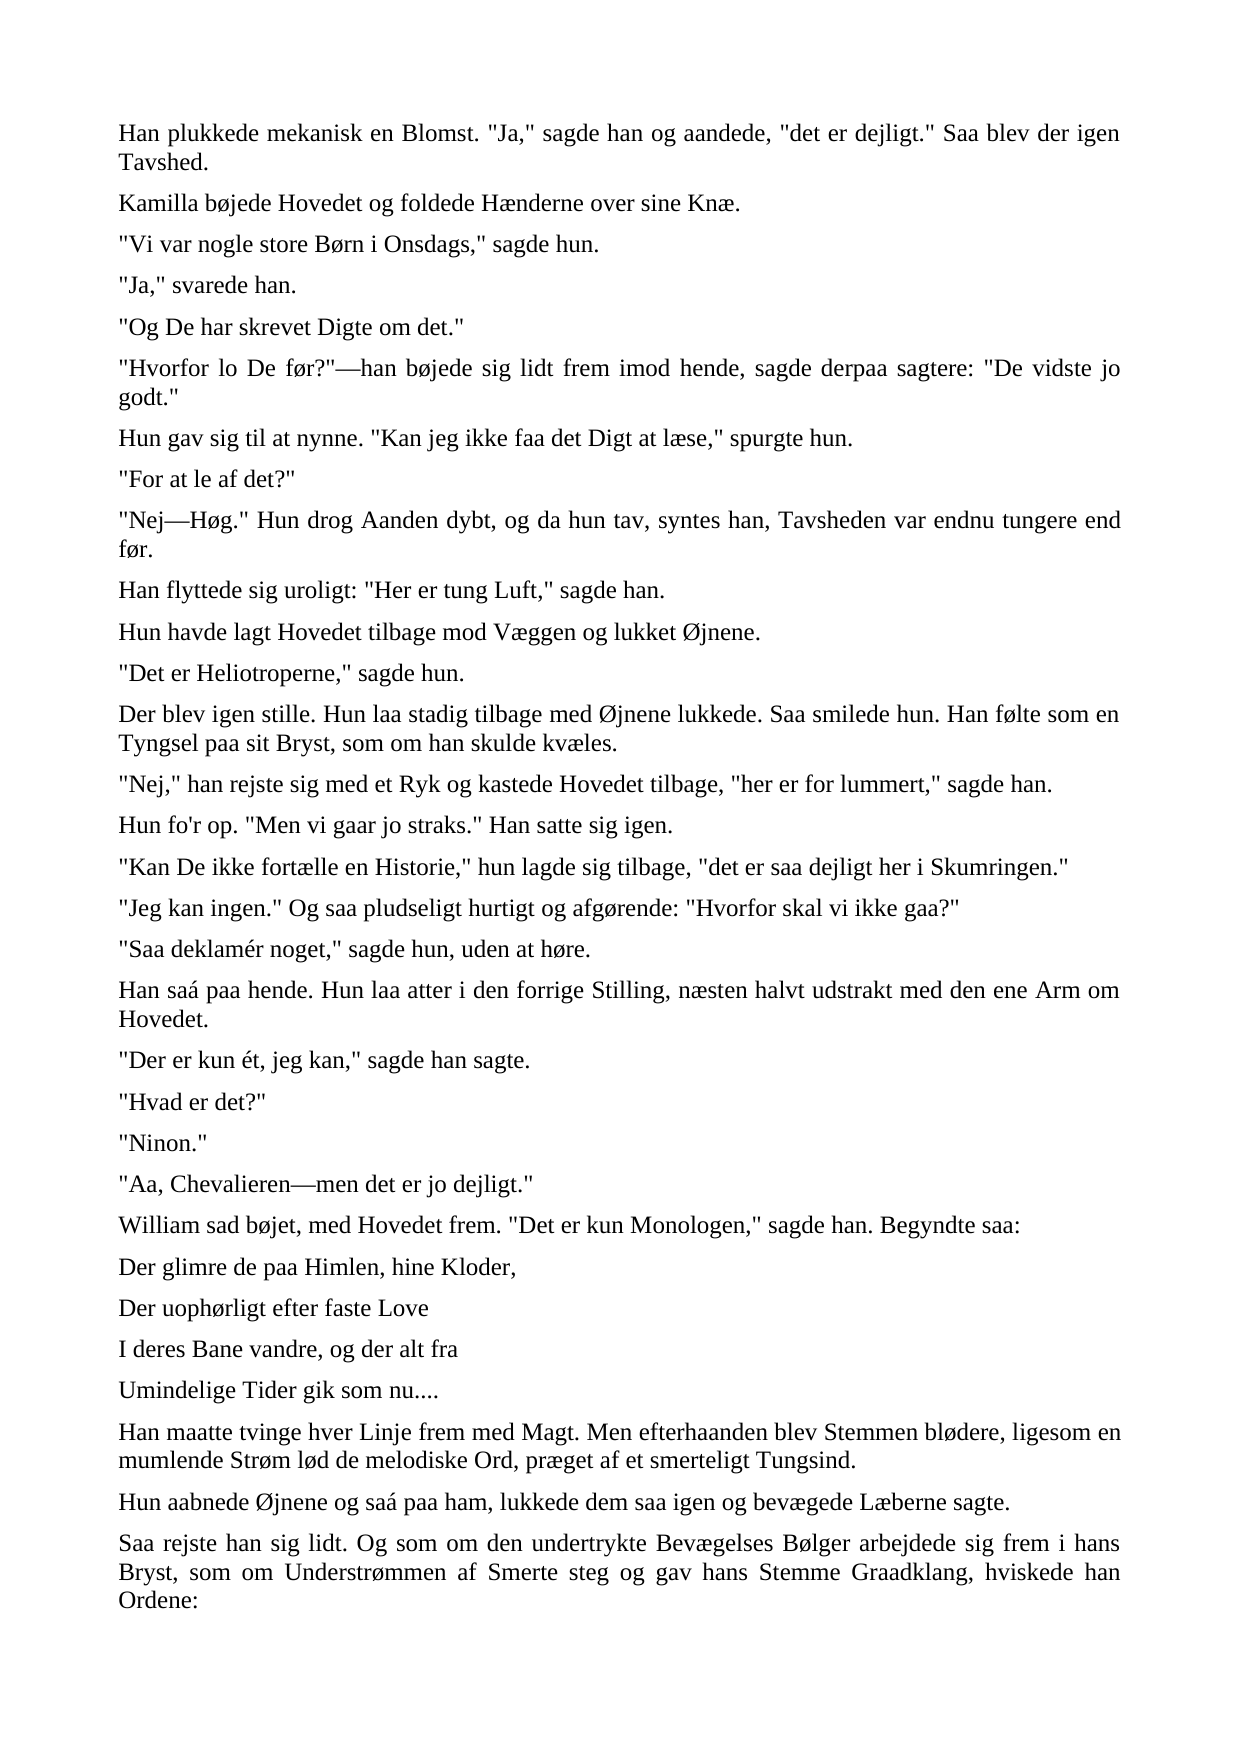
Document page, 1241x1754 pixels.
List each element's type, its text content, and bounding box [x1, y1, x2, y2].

text "Ninon." [118, 1128, 1122, 1157]
text "Hvad er det?" [118, 1087, 1122, 1116]
text "Jeg kan ingen." Og saa pludseligt hurtigt og afgørende: "Hvorfor skal vi ikke gaa?" [118, 893, 1122, 922]
text Hun gav sig til at nynne. "Kan jeg ikke faa det Digt at læse," spurgte hun. [118, 423, 1122, 452]
text "Vi var nogle store Børn i Onsdags," sagde hun. [118, 229, 1122, 258]
text Umindelige Tider gik som nu.... [118, 1376, 1122, 1404]
text "Kan De ikke fortælle en Historie," hun lagde sig tilbage, "det er saa dejligt her i Skumringen." [118, 852, 1122, 881]
text Han saá paa hende. Hun laa atter i den forrige Stilling, næsten halvt udstrakt med den ene Arm om Hovedet. [118, 976, 1122, 1033]
text "For at le af det?" [118, 464, 1122, 493]
text "Der er kun ét, jeg kan," sagde han sagte. [118, 1046, 1122, 1074]
text "Det er Heliotroperne," sagde hun. [118, 658, 1122, 687]
text Der blev igen stille. Hun laa stadig tilbage med Øjnene lukkede. Saa smilede hun. Han følte som en Tyngsel paa sit Bryst, som om han skulde kvæles. [118, 699, 1122, 757]
text Hun fo'r op. "Men vi gaar jo straks." Han satte sig igen. [118, 811, 1122, 839]
text Han flyttede sig uroligt: "Her er tung Luft," sagde han. [118, 576, 1122, 604]
text Han maatte tvinge hver Linje frem med Magt. Men efterhaanden blev Stemmen blødere, ligesom en mumlende Strøm lød de melodiske Ord, præget af et smerteligt Tungsind. [118, 1417, 1122, 1474]
text Hun havde lagt Hovedet tilbage mod Væggen og lukket Øjnene. [118, 617, 1122, 646]
text Der glimre de paa Himlen, hine Kloder, [118, 1252, 1122, 1281]
text "Nej—Høg." Hun drog Aanden dybt, og da hun tav, syntes han, Tavsheden var endnu tungere end før. [118, 506, 1122, 563]
text Han plukkede mekanisk en Blomst. "Ja," sagde han og aandede, "det er dejligt." Saa blev der igen Tavshed. [118, 118, 1122, 176]
text "Og De har skrevet Digte om det." [118, 312, 1122, 341]
text "Aa, Chevalieren—men det er jo dejligt." [118, 1169, 1122, 1198]
text "Nej," han rejste sig med et Ryk og kastede Hovedet tilbage, "her er for lummert," sagde han. [118, 769, 1122, 798]
text Saa rejste han sig lidt. Og som om den undertrykte Bevægelses Bølger arbejdede sig frem i hans Bryst, som om Understrømmen af Smerte steg og gav hans Stemme Graadklang, hviskede han Ordene: [118, 1528, 1122, 1614]
text Der uophørligt efter faste Love [118, 1293, 1122, 1322]
text William sad bøjet, med Hovedet frem. "Det er kun Monologen," sagde han. Begyndte saa: [118, 1211, 1122, 1239]
text Hun aabnede Øjnene og saá paa ham, lukkede dem saa igen og bevægede Læberne sagte. [118, 1487, 1122, 1516]
text "Ja," svarede han. [118, 271, 1122, 299]
text Kamilla bøjede Hovedet og foldede Hænderne over sine Knæ. [118, 188, 1122, 217]
text "Saa deklamér noget," sagde hun, uden at høre. [118, 934, 1122, 963]
text I deres Bane vandre, og der alt fra [118, 1334, 1122, 1363]
text "Hvorfor lo De før?"—han bøjede sig lidt frem imod hende, sagde derpaa sagtere: "De vidste jo godt." [118, 353, 1122, 411]
